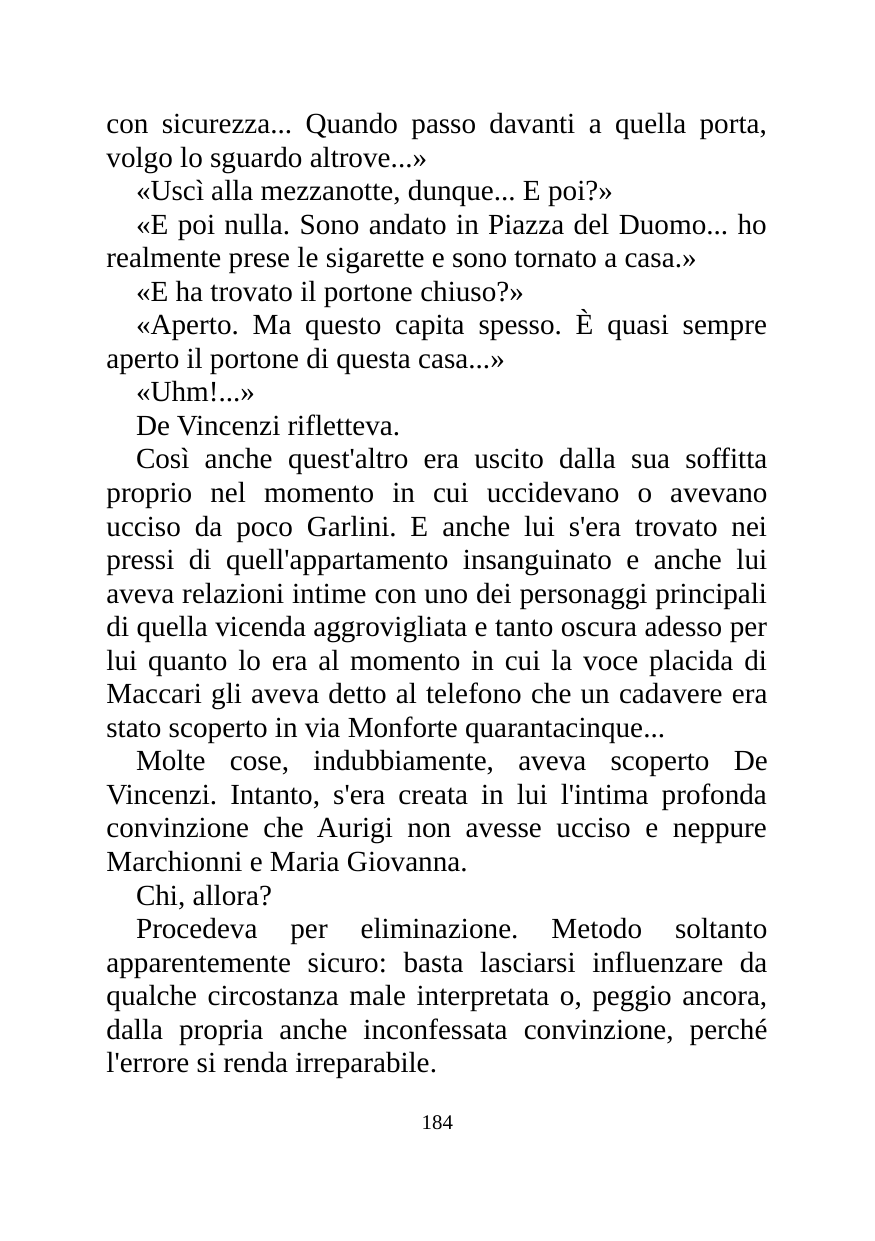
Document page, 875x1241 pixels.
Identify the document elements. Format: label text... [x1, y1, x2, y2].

text con sicurezza... Quando passo davanti a quella porta, volgo lo sguardo altrove...» [106, 106, 768, 173]
text Così anche quest'altro era uscito dalla sua soffitta proprio nel momento in cui uccidevano o avevano ucciso da poco Garlini. E anche lui s'era trovato nei pressi di quell'appartamento insanguinato e anche lui aveva relazioni intime con uno dei personaggi principali di quella vicenda aggrovigliata e tanto oscura adesso per lui quanto lo era al momento in cui la voce placida di Maccari gli aveva detto al telefono che un cadavere era stato scoperto in via Monforte quarantacinque... [106, 442, 768, 743]
text «E poi nulla. Sono andato in Piazza del Duomo... ho realmente prese le sigarette e sono tornato a casa.» [106, 207, 768, 274]
text «Aperto. Ma questo capita spesso. È quasi sempre aperto il portone di questa casa...» [106, 307, 768, 374]
text «Uhm!...» [106, 374, 768, 408]
text De Vincenzi rifletteva. [106, 408, 768, 442]
text «Uscì alla mezzanotte, dunque... E poi?» [106, 173, 768, 207]
text Molte cose, indubbiamente, aveva scoperto De Vincenzi. Intanto, s'era creata in lui l'intima profonda convinzione che Aurigi non avesse ucciso e neppure Marchionni e Maria Giovanna. [106, 743, 768, 878]
text Chi, allora? [106, 878, 768, 911]
text «E ha trovato il portone chiuso?» [106, 274, 768, 307]
text Procedeva per eliminazione. Metodo soltanto apparentemente sicuro: basta lasciarsi influenzare da qualche circostanza male interpretata o, peggio ancora, dalla propria anche inconfessata convinzione, perché l'errore si renda irreparabile. [106, 911, 768, 1079]
